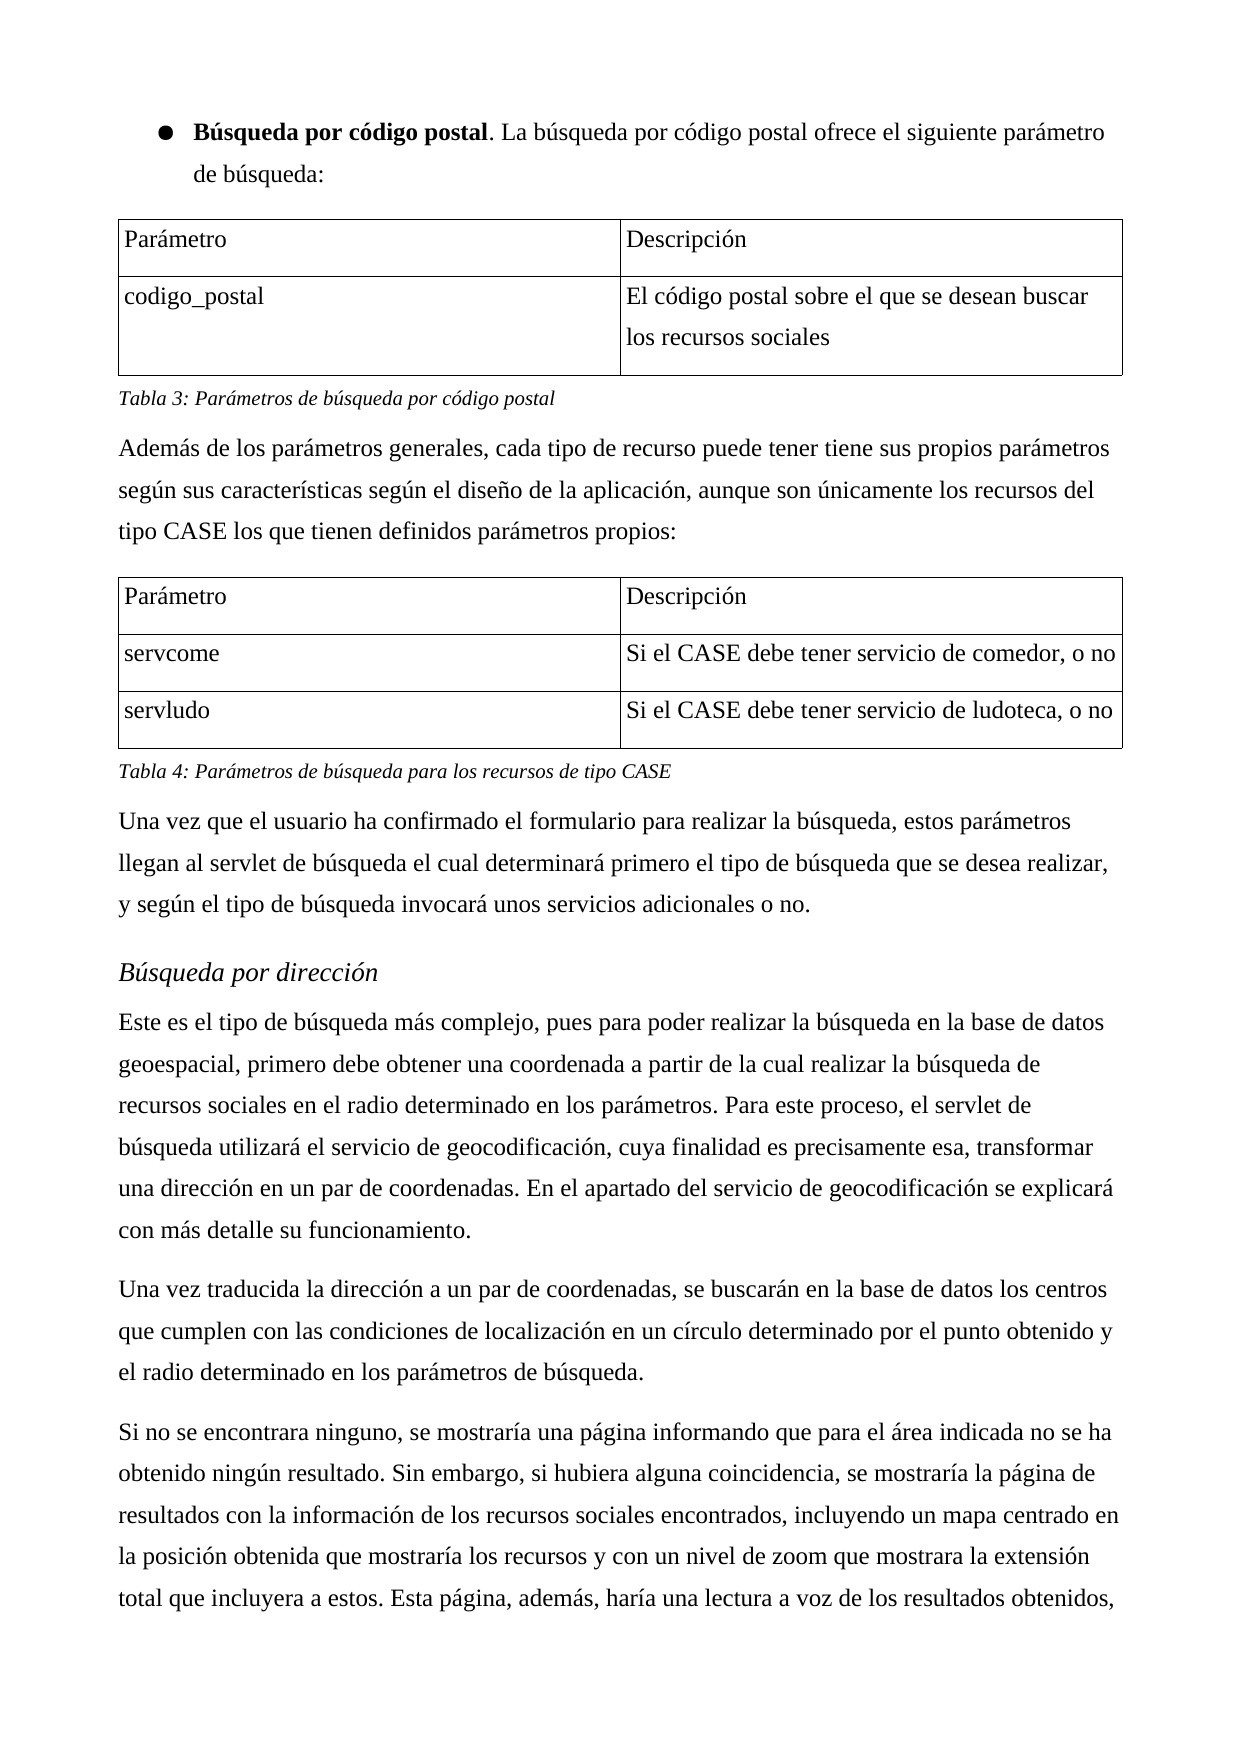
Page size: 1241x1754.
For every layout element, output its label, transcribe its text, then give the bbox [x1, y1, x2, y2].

text Si no se encontrara ninguno, se mostraría una página informando que para el área indicada no se ha obtenido ningún resultado. Sin embargo, si hubiera alguna coincidencia, se mostraría la página de resultados con la información de los recursos sociales encontrados, incluyendo un mapa centrado en la posición obtenida que mostraría los recursos y con un nivel de zoom que mostrara la extensión total que incluyera a estos. Esta página, además, haría una lectura a voz de los resultados obtenidos, [118, 1418, 1122, 1612]
subtitle Búsqueda por código postal. La búsqueda por código postal ofrece el siguiente parámetro de búsqueda: [156, 118, 1122, 187]
subtitle Además de los parámetros generales, cada tipo de recurso puede tener tiene sus propios parámetros según sus características según el diseño de la aplicación, aunque son únicamente los recursos del tipo CASE los que tienen definidos parámetros propios: [118, 434, 1122, 545]
text Una vez que el usuario ha confirmado el formulario para realizar la búsqueda, estos parámetros llegan al servlet de búsqueda el cual determinará primero el tipo de búsqueda que se desea realizar, y según el tipo de búsqueda invocará unos servicios adicionales o no. [118, 807, 1122, 918]
text Una vez traducida la dirección a un par de coordenadas, se buscarán en la base de datos los centros que cumplen con las condiciones de localización en un círculo determinado por el punto obtenido y el radio determinado en los parámetros de búsqueda. [118, 1275, 1122, 1386]
table_header Descripción [621, 578, 1122, 634]
table_header Parámetro [119, 578, 620, 634]
text Este es el tipo de búsqueda más complejo, pues para poder realizar la búsqueda en la base de datos geoespacial, primero debe obtener una coordenada a partir de la cual realizar la búsqueda de recursos sociales en el radio determinado en los parámetros. Para este proceso, el servlet de búsqueda utilizará el servicio de geocodificación, cuya finalidad es precisamente esa, transformar una dirección en un par de coordenadas. En el apartado del servicio de geocodificación se explicará con más detalle su funcionamiento. [118, 1008, 1122, 1244]
table_cell Si el CASE debe tener servicio de comedor, o no [621, 635, 1122, 691]
table_cell servludo [119, 692, 620, 748]
table_header Descripción [621, 220, 1122, 276]
table_cell servcome [119, 635, 620, 691]
text Tabla 3: Parámetros de búsqueda por código postal [118, 387, 1122, 410]
table_header Parámetro [119, 220, 620, 276]
text Tabla 4: Parámetros de búsqueda para los recursos de tipo CASE [118, 760, 1122, 783]
table_cell El código postal sobre el que se desean buscar los recursos sociales [621, 277, 1122, 374]
table_cell Si el CASE debe tener servicio de ludoteca, o no [621, 692, 1122, 748]
table_cell codigo_postal [119, 277, 620, 374]
subtitle Búsqueda por dirección [118, 957, 1122, 987]
